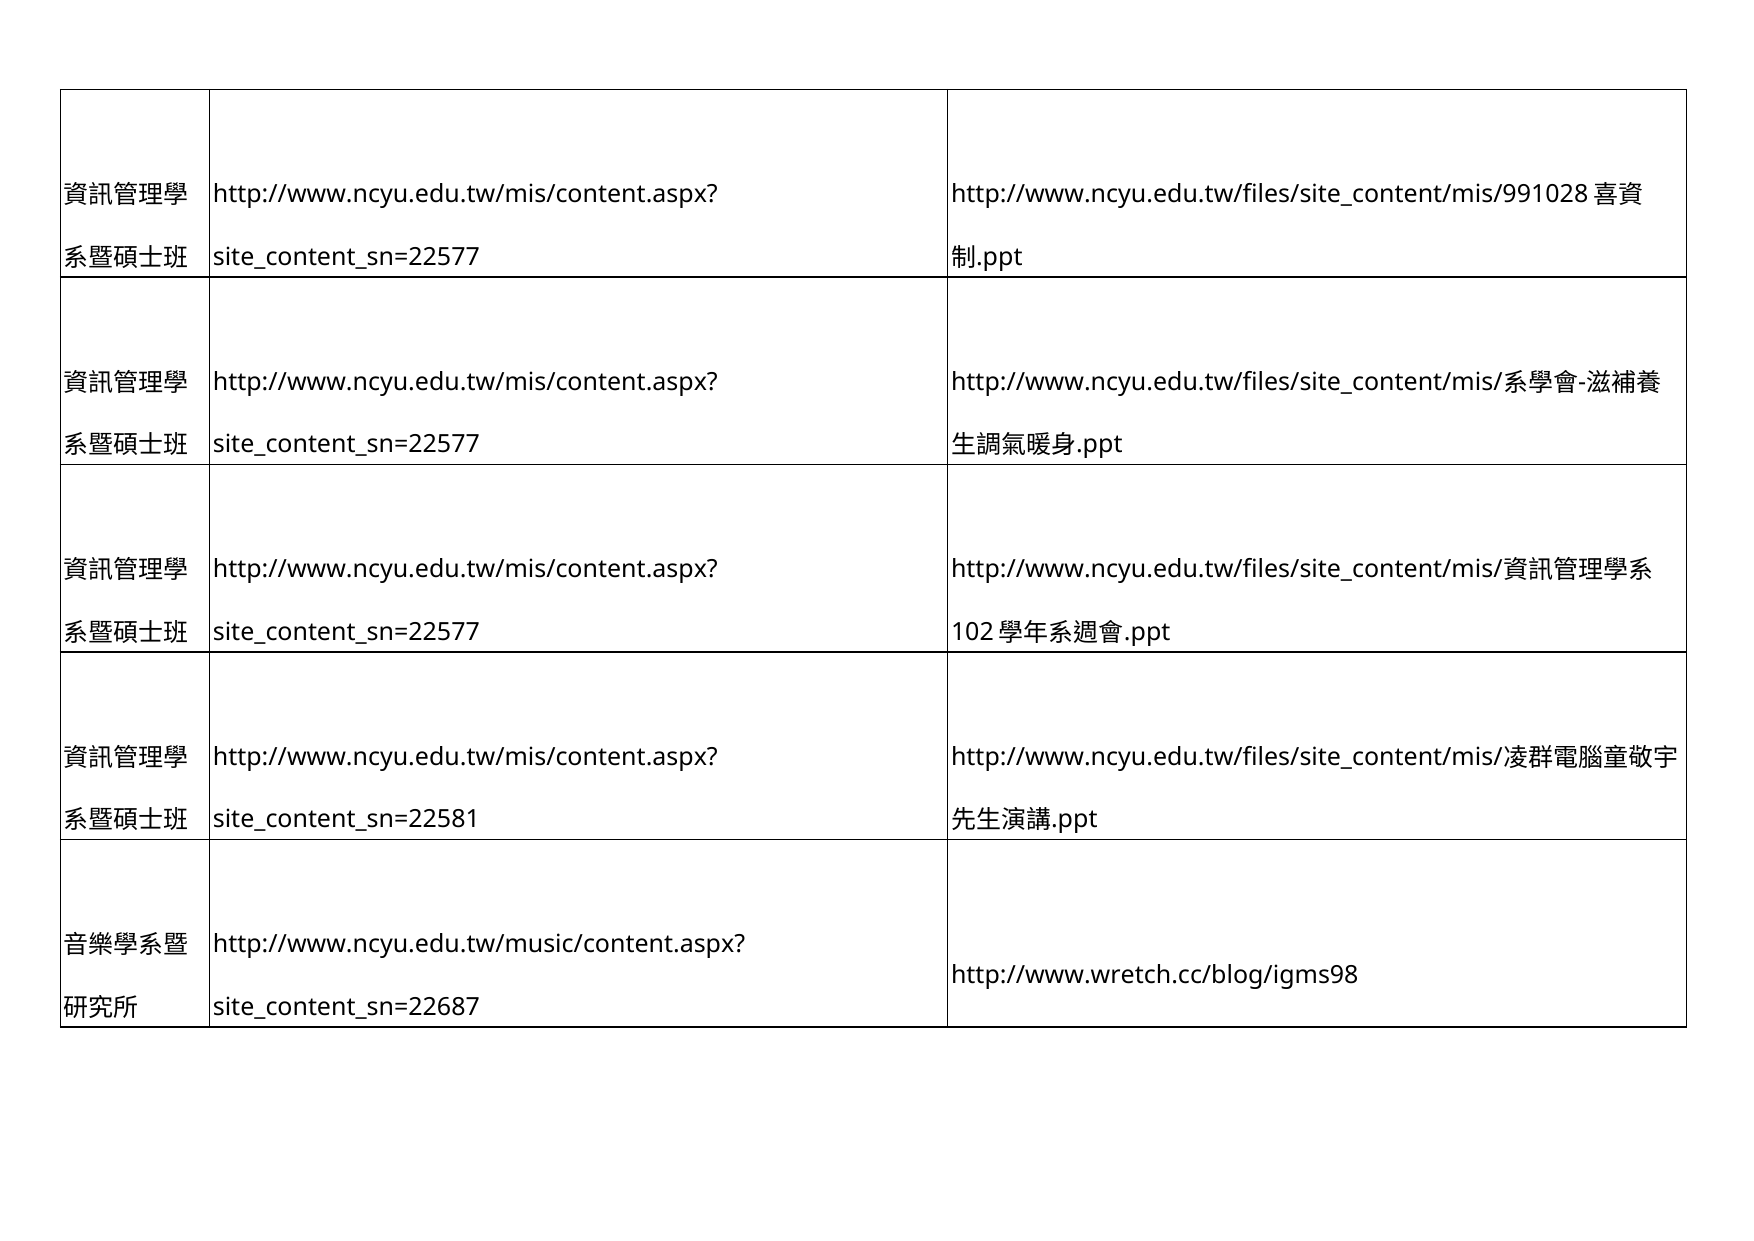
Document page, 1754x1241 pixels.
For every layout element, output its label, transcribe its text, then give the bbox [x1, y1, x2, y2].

table_cell 資訊管理學系暨碩士班 [61, 465, 209, 651]
table_cell 資訊管理學系暨碩士班 [61, 278, 209, 464]
table_cell 資訊管理學系暨碩士班 [61, 653, 209, 839]
table_cell 音樂學系暨研究所 [61, 840, 209, 1026]
table_cell http://www.ncyu.edu.tw/files/site_content/mis/991028喜資制.ppt [948, 90, 1686, 276]
table_cell http://www.ncyu.edu.tw/files/site_content/mis/資訊管理學系102學年系週會.ppt [948, 465, 1686, 651]
table_cell http://www.ncyu.edu.tw/mis/content.aspx?site_content_sn=22581 [210, 653, 947, 839]
table_cell http://www.wretch.cc/blog/igms98 [948, 840, 1686, 1026]
table_cell http://www.ncyu.edu.tw/files/site_content/mis/凌群電腦童敬宇先生演講.ppt [948, 653, 1686, 839]
table_cell http://www.ncyu.edu.tw/mis/content.aspx?site_content_sn=22577 [210, 465, 947, 651]
table_cell 資訊管理學系暨碩士班 [61, 90, 209, 276]
table_cell http://www.ncyu.edu.tw/music/content.aspx?site_content_sn=22687 [210, 840, 947, 1026]
table_cell http://www.ncyu.edu.tw/files/site_content/mis/系學會-滋補養生調氣暖身.ppt [948, 278, 1686, 464]
table_cell http://www.ncyu.edu.tw/mis/content.aspx?site_content_sn=22577 [210, 90, 947, 276]
table_cell http://www.ncyu.edu.tw/mis/content.aspx?site_content_sn=22577 [210, 278, 947, 464]
